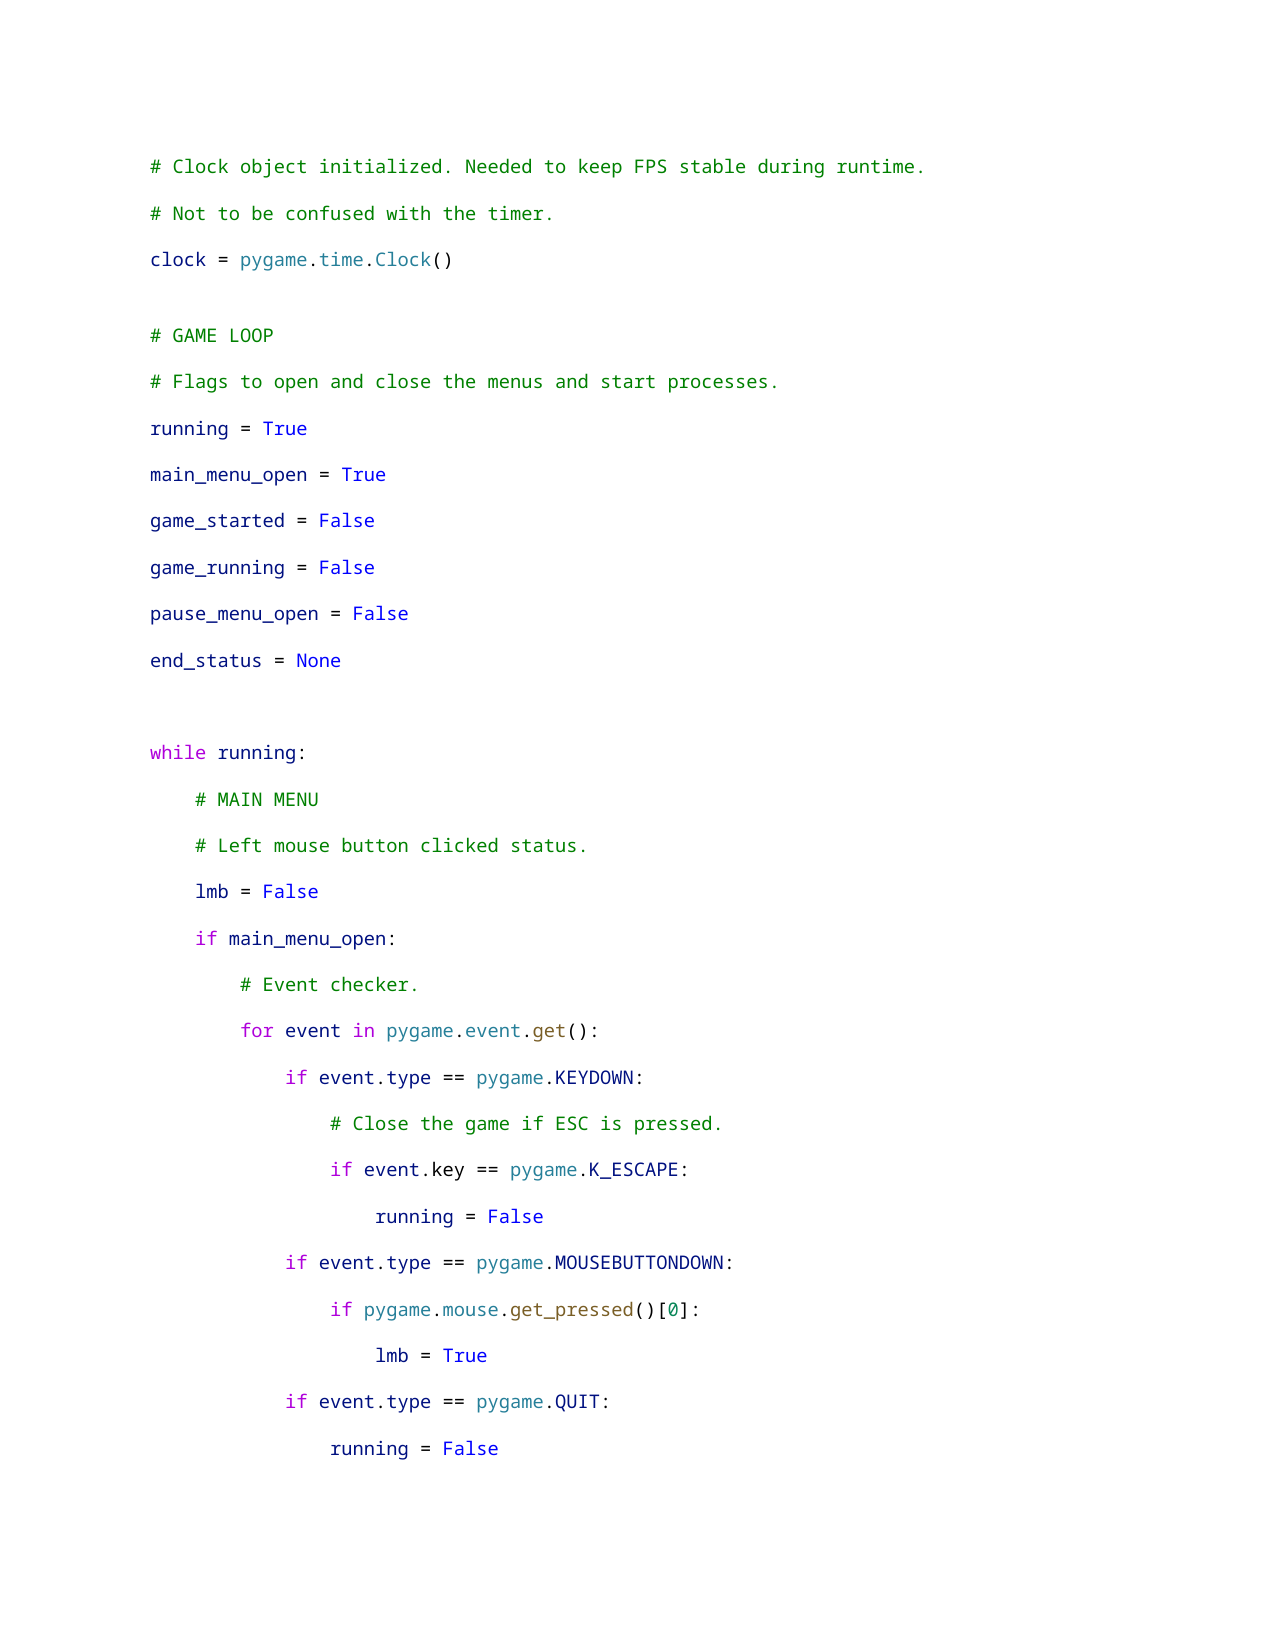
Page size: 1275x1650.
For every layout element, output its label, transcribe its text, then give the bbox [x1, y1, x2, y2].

text if pygame.mouse.get_pressed()[0]: [150, 1292, 1125, 1322]
text main_menu_open = True [150, 458, 1125, 487]
text if event.type == pygame.KEYDOWN: [150, 1060, 1125, 1090]
text if event.type == pygame.QUIT: [150, 1385, 1125, 1414]
text game_started = False [150, 504, 1125, 534]
text clock = pygame.time.Clock() [150, 243, 1125, 302]
text # GAME LOOP [150, 319, 1125, 348]
text # Close the game if ESC is pressed. [150, 1107, 1125, 1136]
text if event.type == pygame.MOUSEBUTTONDOWN: [150, 1246, 1125, 1276]
text while running: [150, 736, 1125, 766]
text if main_menu_open: [150, 921, 1125, 951]
text end_status = None [150, 643, 1125, 673]
text running = True [150, 411, 1125, 441]
text # Not to be confused with the timer. [150, 196, 1125, 226]
text # Clock object initialized. Needed to keep FPS stable during runtime. [150, 150, 1125, 180]
text # Event checker. [150, 968, 1125, 997]
text if event.key == pygame.K_ESCAPE: [150, 1153, 1125, 1183]
text for event in pygame.event.get(): [150, 1014, 1125, 1044]
text lmb = False [150, 875, 1125, 905]
text running = False [150, 1431, 1125, 1461]
text running = False [150, 1199, 1125, 1229]
text # MAIN MENU [150, 782, 1125, 812]
text game_running = False [150, 551, 1125, 580]
text lmb = True [150, 1338, 1125, 1368]
text # Left mouse button clicked status. [150, 829, 1125, 858]
text # Flags to open and close the menus and start processes. [150, 365, 1125, 395]
text pause_menu_open = False [150, 597, 1125, 627]
